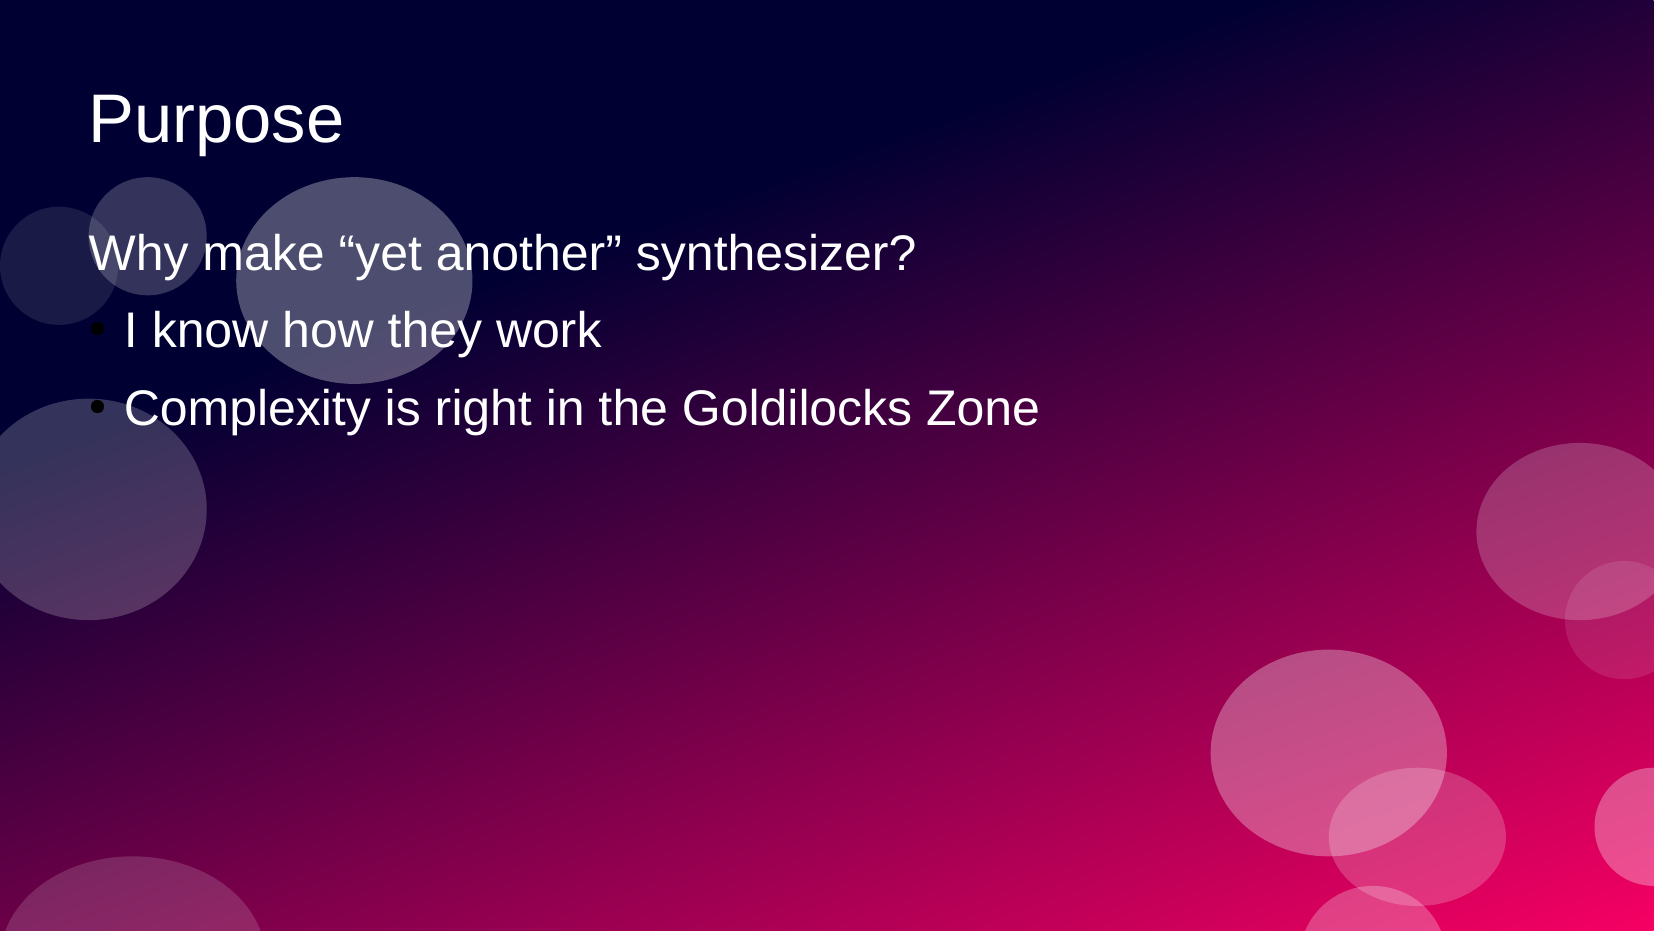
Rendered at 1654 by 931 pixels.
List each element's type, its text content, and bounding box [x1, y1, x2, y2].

title Purpose [88, 37, 1565, 200]
list Why make “yet another” synthesizer? I know how they work Complexity is right in the Goldilocks Zone [88, 225, 1565, 901]
